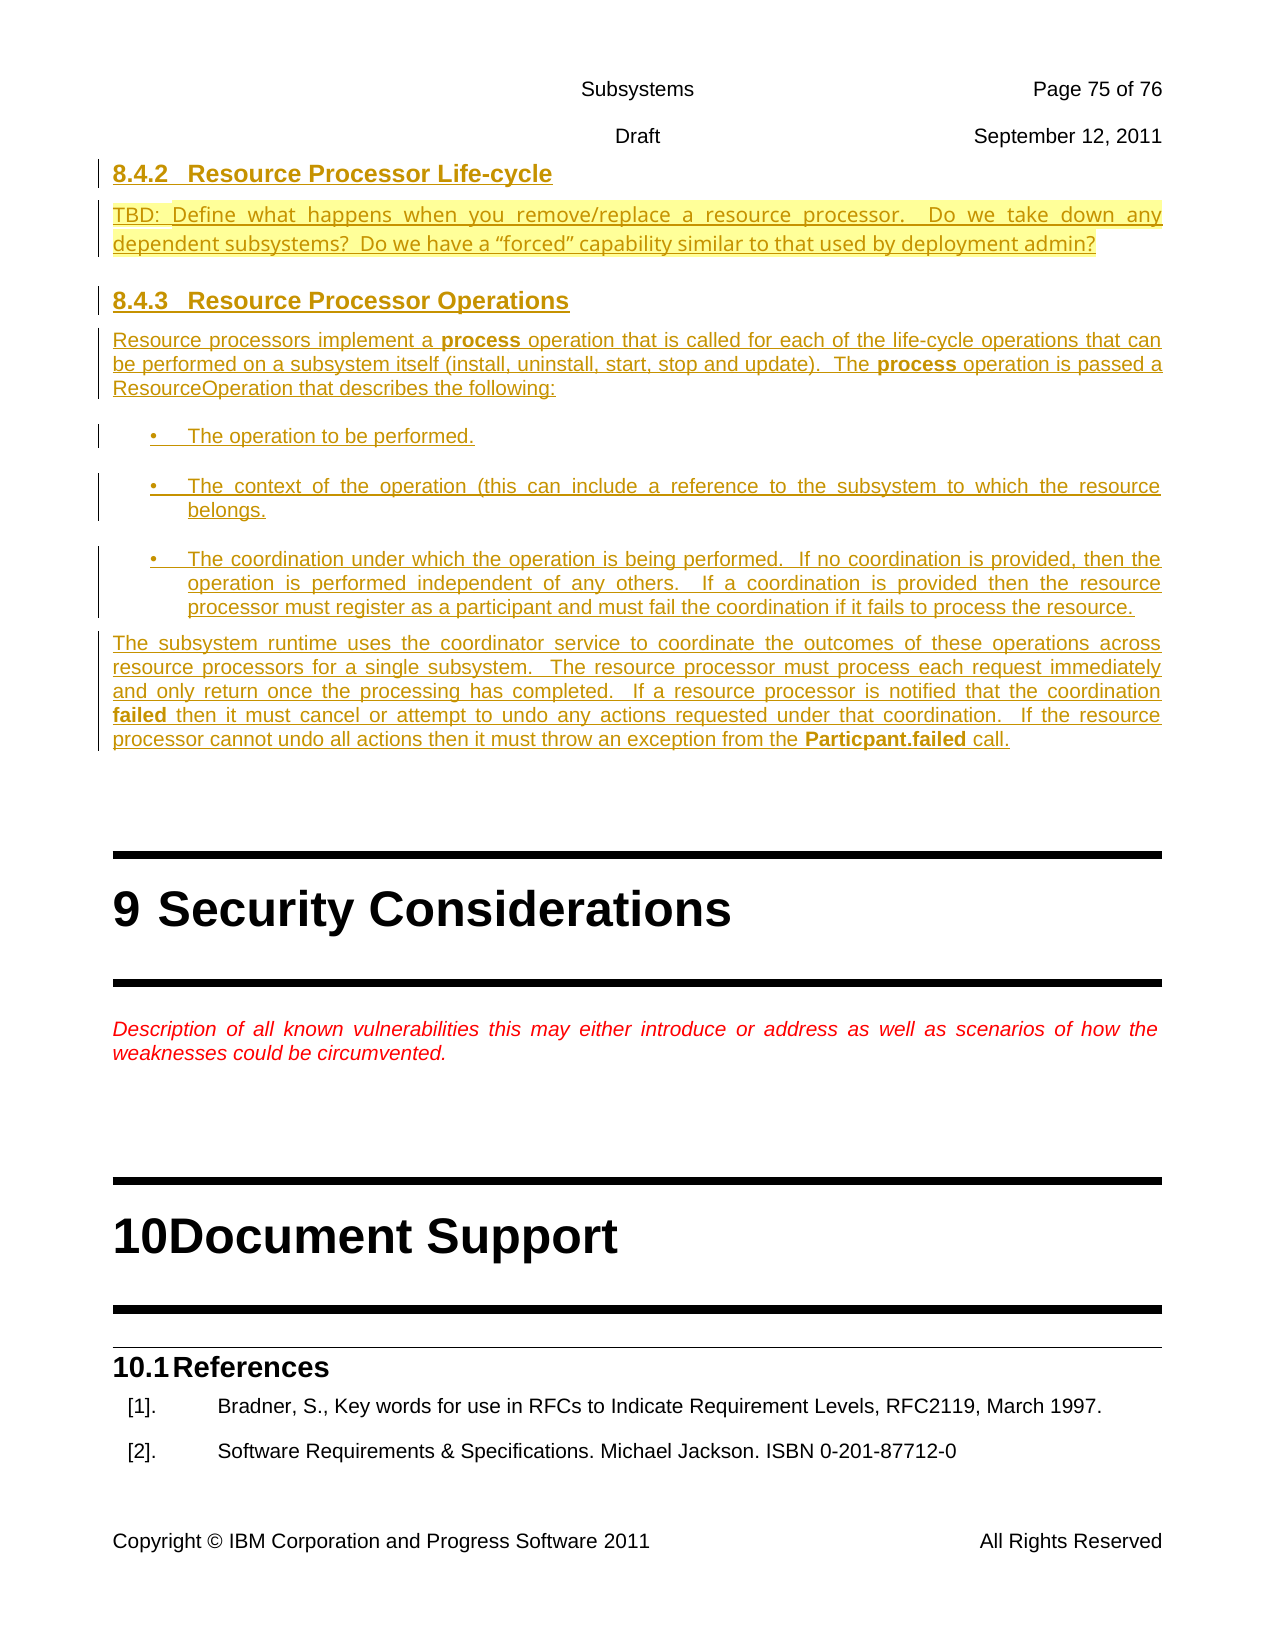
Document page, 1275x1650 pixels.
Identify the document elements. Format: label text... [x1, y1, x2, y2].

list Software Requirements & Specifications. Michael Jackson. ISBN 0-201-87712-0 [127, 1439, 1162, 1463]
text and only return once the processing has completed. If a resource processor is notified that the coordination [112, 677, 1162, 700]
text Resource processors implement a process operation that is called for each of the life-cycle operations that can [112, 327, 1162, 348]
list The context of the operation (this can include a reference to the subsystem to which the resource belongs. [150, 473, 1162, 521]
text TBD: Define what happens when you remove/replace a resource processor. Do we take down any [112, 200, 1162, 224]
list operation is performed independent of any others. If a coordination is provided then the resource processor must register as a participant and must fail the coordination if it fails to process the resource. [150, 568, 1162, 618]
subtitle Security Considerations [112, 852, 1162, 987]
list The operation to be performed. [150, 424, 1162, 448]
text failed then it must cancel or attempt to undo any actions requested under that coordination. If the resource [112, 701, 1162, 724]
text Description of all known vulnerabilities this may either introduce or address as well as scenarios of how the weaknesses could be circumvented. [112, 1017, 1162, 1064]
subtitle References [112, 1348, 1162, 1384]
subtitle Document Support [112, 1178, 1162, 1314]
text ResourceOperation that describes the following: [112, 373, 1162, 399]
subtitle Resource Processor Life-cycle [112, 159, 1162, 188]
list Bradner, S., Key words for use in RFCs to Indicate Requirement Levels, RFC2119, March 1997. [127, 1394, 1162, 1418]
text be performed on a subsystem itself (install, uninstall, start, stop and update). The process operation is passed a [112, 349, 1162, 372]
subtitle Resource Processor Operations [112, 286, 1162, 315]
text The subsystem runtime uses the coordinator service to coordinate the outcomes of these operations across [112, 631, 1162, 652]
text processor cannot undo all actions then it must throw an exception from the Particpant.failed call. [112, 725, 1162, 751]
list The coordination under which the operation is being performed. If no coordination is provided, then the [150, 546, 1162, 567]
text dependent subsystems? Do we have a “forced” capability similar to that used by deployment admin? [112, 225, 1162, 257]
text resource processors for a single subsystem. The resource processor must process each request immediately [112, 653, 1162, 676]
